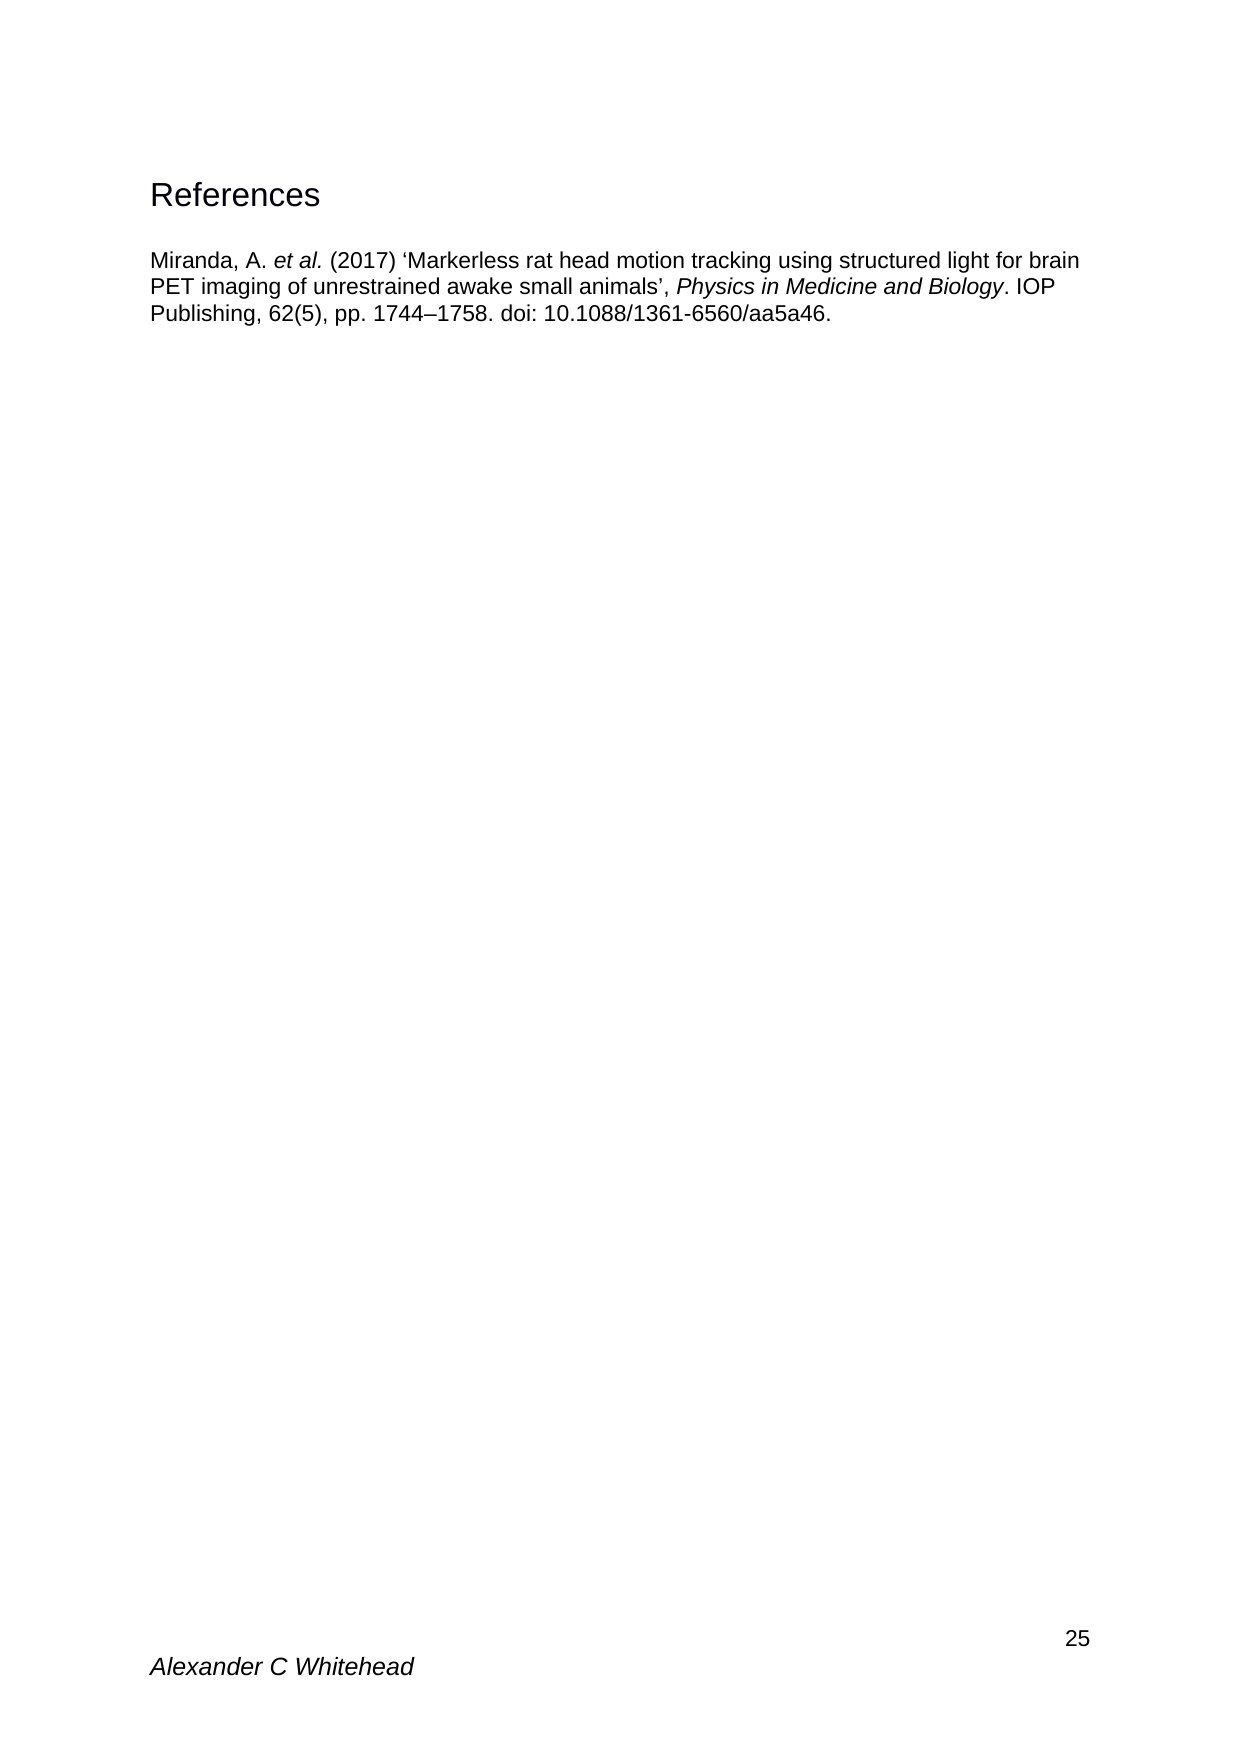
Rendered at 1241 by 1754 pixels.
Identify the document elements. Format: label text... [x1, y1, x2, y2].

text ⁠ [150, 326, 1090, 352]
subtitle References [150, 175, 1090, 213]
text Miranda, A. et al. (2017) ‘Markerless rat head motion tracking using structured light for brain PET imaging of unrestrained awake small animals’, Physics in Medicine and Biology. IOP Publishing, 62(5), pp. 1744–1758. doi: 10.1088/1361-6560/aa5a46. [150, 247, 1090, 326]
